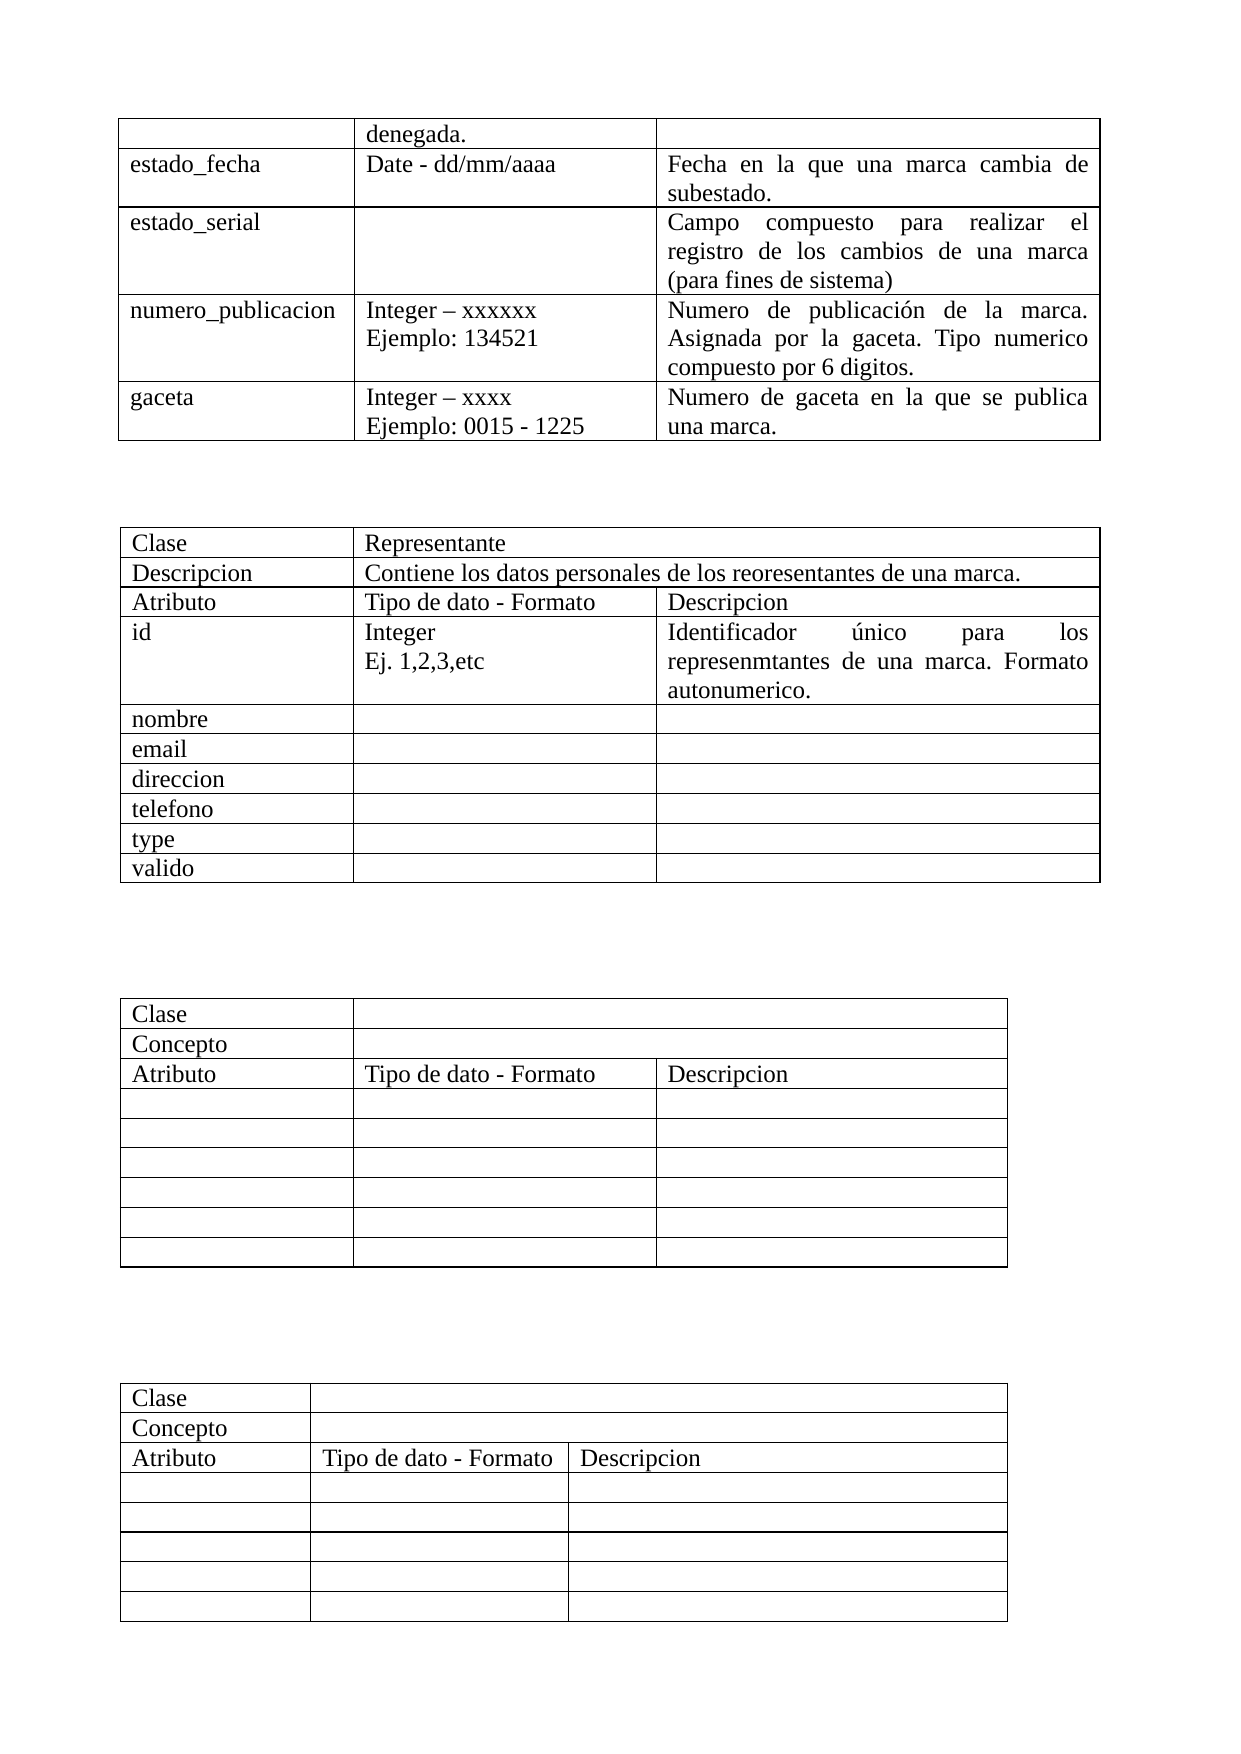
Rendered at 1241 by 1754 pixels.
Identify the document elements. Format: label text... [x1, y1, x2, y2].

table_cell gaceta [119, 382, 354, 439]
table_cell Descripcion [121, 558, 353, 586]
table_cell [657, 1178, 1007, 1207]
table_cell [121, 1592, 310, 1621]
table_cell [657, 1089, 1007, 1117]
table_header [311, 1384, 1007, 1412]
table_cell numero_publicacion [119, 295, 354, 381]
table_cell [569, 1592, 1007, 1621]
table_cell [354, 1029, 1007, 1058]
table_cell estado_fecha [119, 149, 354, 206]
table_cell [657, 824, 1099, 852]
table_cell [657, 705, 1099, 733]
table_cell [657, 119, 1099, 148]
table_cell [311, 1473, 568, 1502]
table_cell [121, 1238, 353, 1266]
table_cell [354, 1208, 656, 1237]
table_cell [354, 1119, 656, 1147]
table_cell Atributo [121, 1059, 353, 1088]
table_cell valido [121, 854, 353, 882]
table_cell [121, 1178, 353, 1207]
table_cell [657, 1119, 1007, 1147]
table_cell Concepto [121, 1029, 353, 1058]
table_cell [657, 734, 1099, 763]
table_cell [121, 1119, 353, 1147]
table_cell direccion [121, 764, 353, 793]
table_cell [569, 1533, 1007, 1561]
table_cell Identificador único para los represenmtantes de una marca. Formato autonumerico. [657, 617, 1099, 703]
table_cell Tipo de dato - Formato [354, 1059, 656, 1088]
table_cell estado_serial [119, 208, 354, 294]
table_cell Integer – xxxxxx Ejemplo: 134521 [355, 295, 656, 381]
table_header [354, 999, 1007, 1028]
table_cell [311, 1503, 568, 1531]
table_cell [354, 1089, 656, 1117]
table_cell [354, 854, 656, 882]
table_cell [354, 1178, 656, 1207]
table_cell [354, 734, 656, 763]
table_header Clase [121, 528, 353, 557]
table_cell Descripcion [657, 588, 1099, 616]
table_cell Integer Ej. 1,2,3,etc [354, 617, 656, 703]
table_cell Descripcion [569, 1443, 1007, 1472]
table_cell [657, 1208, 1007, 1237]
table_cell [311, 1562, 568, 1591]
table_cell [311, 1533, 568, 1561]
table_cell [354, 794, 656, 823]
table_cell [354, 1148, 656, 1177]
table_cell Concepto [121, 1413, 310, 1442]
table_cell [121, 1473, 310, 1502]
table_cell [121, 1533, 310, 1561]
table_cell id [121, 617, 353, 703]
table_cell [569, 1503, 1007, 1531]
table_header Clase [121, 1384, 310, 1412]
table_cell Numero de publicación de la marca. Asignada por la gaceta. Tipo numerico compuesto por 6 digitos. [657, 295, 1099, 381]
table_cell [657, 794, 1099, 823]
table_cell Tipo de dato - Formato [354, 588, 656, 616]
table_cell Integer – xxxx Ejemplo: 0015 - 1225 [355, 382, 656, 439]
table_cell email [121, 734, 353, 763]
table_cell [311, 1592, 568, 1621]
table_cell [354, 764, 656, 793]
table_cell [657, 764, 1099, 793]
table_cell Date - dd/mm/aaaa [355, 149, 656, 206]
table_cell [354, 705, 656, 733]
table_cell [569, 1473, 1007, 1502]
table_cell [121, 1562, 310, 1591]
table_cell Numero de gaceta en la que se publica una marca. [657, 382, 1099, 439]
table_header Representante [354, 528, 1099, 557]
table_cell [121, 1148, 353, 1177]
table_cell telefono [121, 794, 353, 823]
table_cell [569, 1562, 1007, 1591]
table_cell [355, 208, 656, 294]
table_cell Atributo [121, 588, 353, 616]
table_cell nombre [121, 705, 353, 733]
table_cell Fecha en la que una marca cambia de subestado. [657, 149, 1099, 206]
table_cell [657, 1238, 1007, 1266]
table_cell type [121, 824, 353, 852]
table_cell Contiene los datos personales de los reoresentantes de una marca. [354, 558, 1099, 586]
table_cell [311, 1413, 1007, 1442]
table_cell [657, 1148, 1007, 1177]
table_header Clase [121, 999, 353, 1028]
table_cell [657, 854, 1099, 882]
table_cell [354, 1238, 656, 1266]
table_cell Tipo de dato - Formato [311, 1443, 568, 1472]
table_cell [119, 119, 354, 148]
table_cell denegada. [355, 119, 656, 148]
table_cell Descripcion [657, 1059, 1007, 1088]
table_cell [121, 1208, 353, 1237]
table_cell [354, 824, 656, 852]
table_cell [121, 1503, 310, 1531]
table_cell Campo compuesto para realizar el registro de los cambios de una marca (para fines de sistema) [657, 208, 1099, 294]
table_cell [121, 1089, 353, 1117]
table_cell Atributo [121, 1443, 310, 1472]
